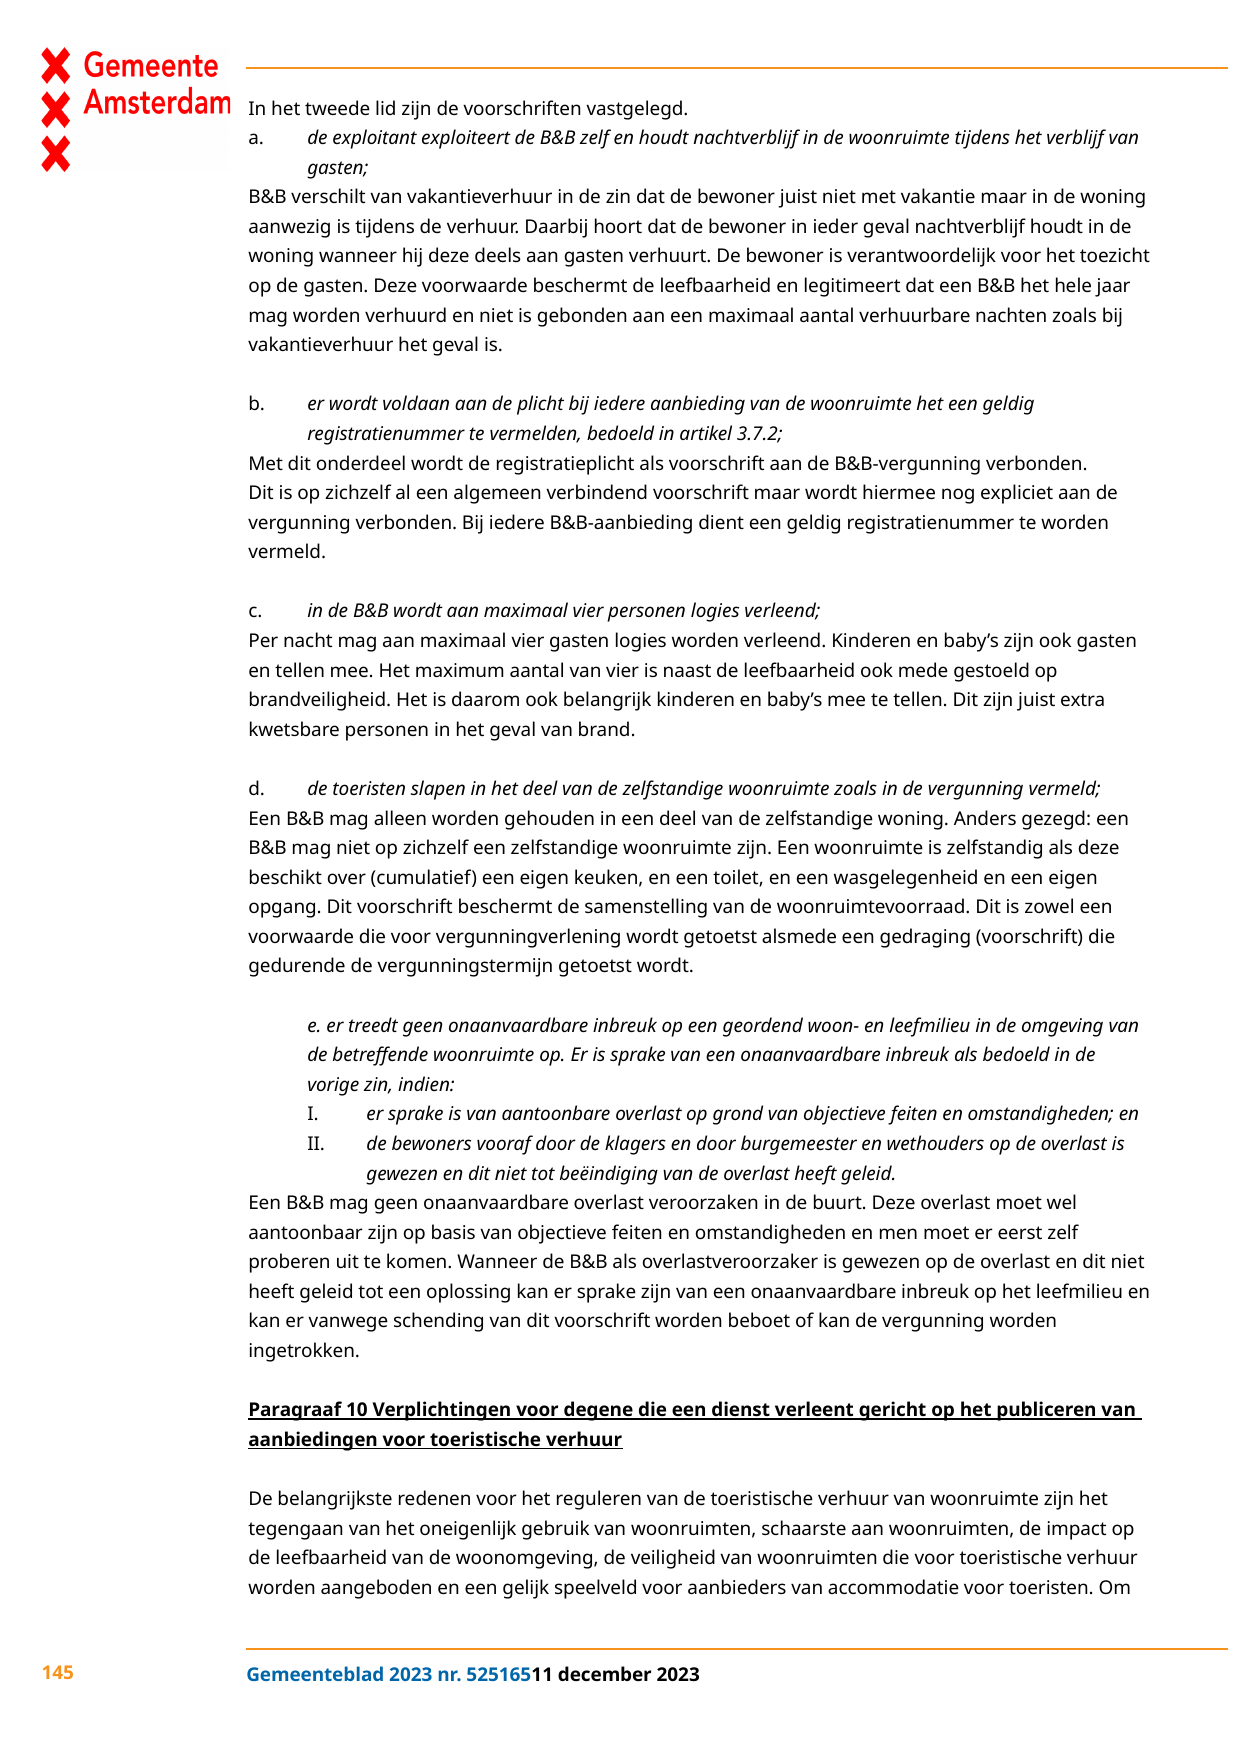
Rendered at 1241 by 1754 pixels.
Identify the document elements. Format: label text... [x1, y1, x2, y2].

list de toeristen slapen in het deel van de zelfstandige woonruimte zoals in de vergunning vermeld; [248, 775, 1152, 801]
text Een B&B mag geen onaanvaardbare overlast veroorzaken in de buurt. Deze overlast moet wel aantoonbaar zijn op basis van objectieve feiten en omstandigheden en men moet er eerst zelf proberen uit te komen. Wanneer de B&B als overlastveroorzaker is gewezen op de overlast en dit niet heeft geleid tot een oplossing kan er sprake zijn van een onaanvaardbare inbreuk op het leefmilieu en kan er vanwege schending van dit voorschrift worden beboet of kan de vergunning worden ingetrokken. [248, 1189, 1152, 1363]
text Een B&B mag alleen worden gehouden in een deel van de zelfstandige woning. Anders gezegd: een B&B mag niet op zichzelf een zelfstandige woonruimte zijn. Een woonruimte is zelfstandig als deze beschikt over (cumulatief) een eigen keuken, en een toilet, en een wasgelegenheid en een eigen opgang. Dit voorschrift beschermt de samenstelling van de woonruimtevoorraad. Dit is zowel een voorwaarde die voor vergunningverlening wordt getoetst alsmede een gedraging (voorschrift) die gedurende de vergunningstermijn getoetst wordt. [248, 805, 1152, 978]
text Paragraaf 10 Verplichtingen voor degene die een dienst verleent gericht op het publiceren van aanbiedingen voor toeristische verhuur [248, 1396, 1152, 1452]
list de exploitant exploiteert de B&B zelf en houdt nachtverblijf in de woonruimte tijdens het verblijf van gasten; [248, 124, 1152, 180]
text B&B verschilt van vakantieverhuur in de zin dat de bewoner juist niet met vakantie maar in de woning aanwezig is tijdens de verhuur. Daarbij hoort dat de bewoner in ieder geval nachtverblijf houdt in de woning wanneer hij deze deels aan gasten verhuurt. De bewoner is verantwoordelijk voor het toezicht op de gasten. Deze voorwaarde beschermt de leefbaarheid en legitimeert dat een B&B het hele jaar mag worden verhuurd en niet is gebonden aan een maximaal aantal verhuurbare nachten zoals bij vakantieverhuur het geval is. [248, 183, 1152, 357]
text De belangrijkste redenen voor het reguleren van de toeristische verhuur van woonruimte zijn het tegengaan van het oneigenlijk gebruik van woonruimten, schaarste aan woonruimten, de impact op de leefbaarheid van de woonomgeving, de veiligheid van woonruimten die voor toeristische verhuur worden aangeboden en een gelijk speelveld voor aanbieders van accommodatie voor toeristen. Om [248, 1485, 1152, 1600]
list in de B&B wordt aan maximaal vier personen logies verleend; [248, 598, 1152, 623]
text In het tweede lid zijn de voorschriften vastgelegd. [248, 95, 1152, 121]
text Met dit onderdeel wordt de registratieplicht als voorschrift aan de B&B-vergunning verbonden. [248, 450, 1152, 476]
list de bewoners vooraf door de klagers en door burgemeester en wethouders op de overlast is gewezen en dit niet tot beëindiging van de overlast heeft geleid. [307, 1130, 1152, 1186]
text Dit is op zichzelf al een algemeen verbindend voorschrift maar wordt hiermee nog expliciet aan de vergunning verbonden. Bij iedere B&B-aanbieding dient een geldig registratienummer te worden vermeld. [248, 479, 1152, 564]
picture [41, 47, 231, 172]
list er sprake is van aantoonbare overlast op grond van objectieve feiten en omstandigheden; en [307, 1101, 1152, 1126]
text Per nacht mag aan maximaal vier gasten logies worden verleend. Kinderen en baby’s zijn ook gasten en tellen mee. Het maximum aantal van vier is naast de leefbaarheid ook mede gestoeld op brandveiligheid. Het is daarom ook belangrijk kinderen en baby’s mee te tellen. Dit zijn juist extra kwetsbare personen in het geval van brand. [248, 627, 1152, 742]
list e. er treedt geen onaanvaardbare inbreuk op een geordend woon- en leefmilieu in de omgeving van de betreffende woonruimte op. Er is sprake van een onaanvaardbare inbreuk als bedoeld in de vorige zin, indien: [248, 1012, 1152, 1097]
list er wordt voldaan aan de plicht bij iedere aanbieding van de woonruimte het een geldig registratienummer te vermelden, bedoeld in artikel 3.7.2; [248, 391, 1152, 446]
